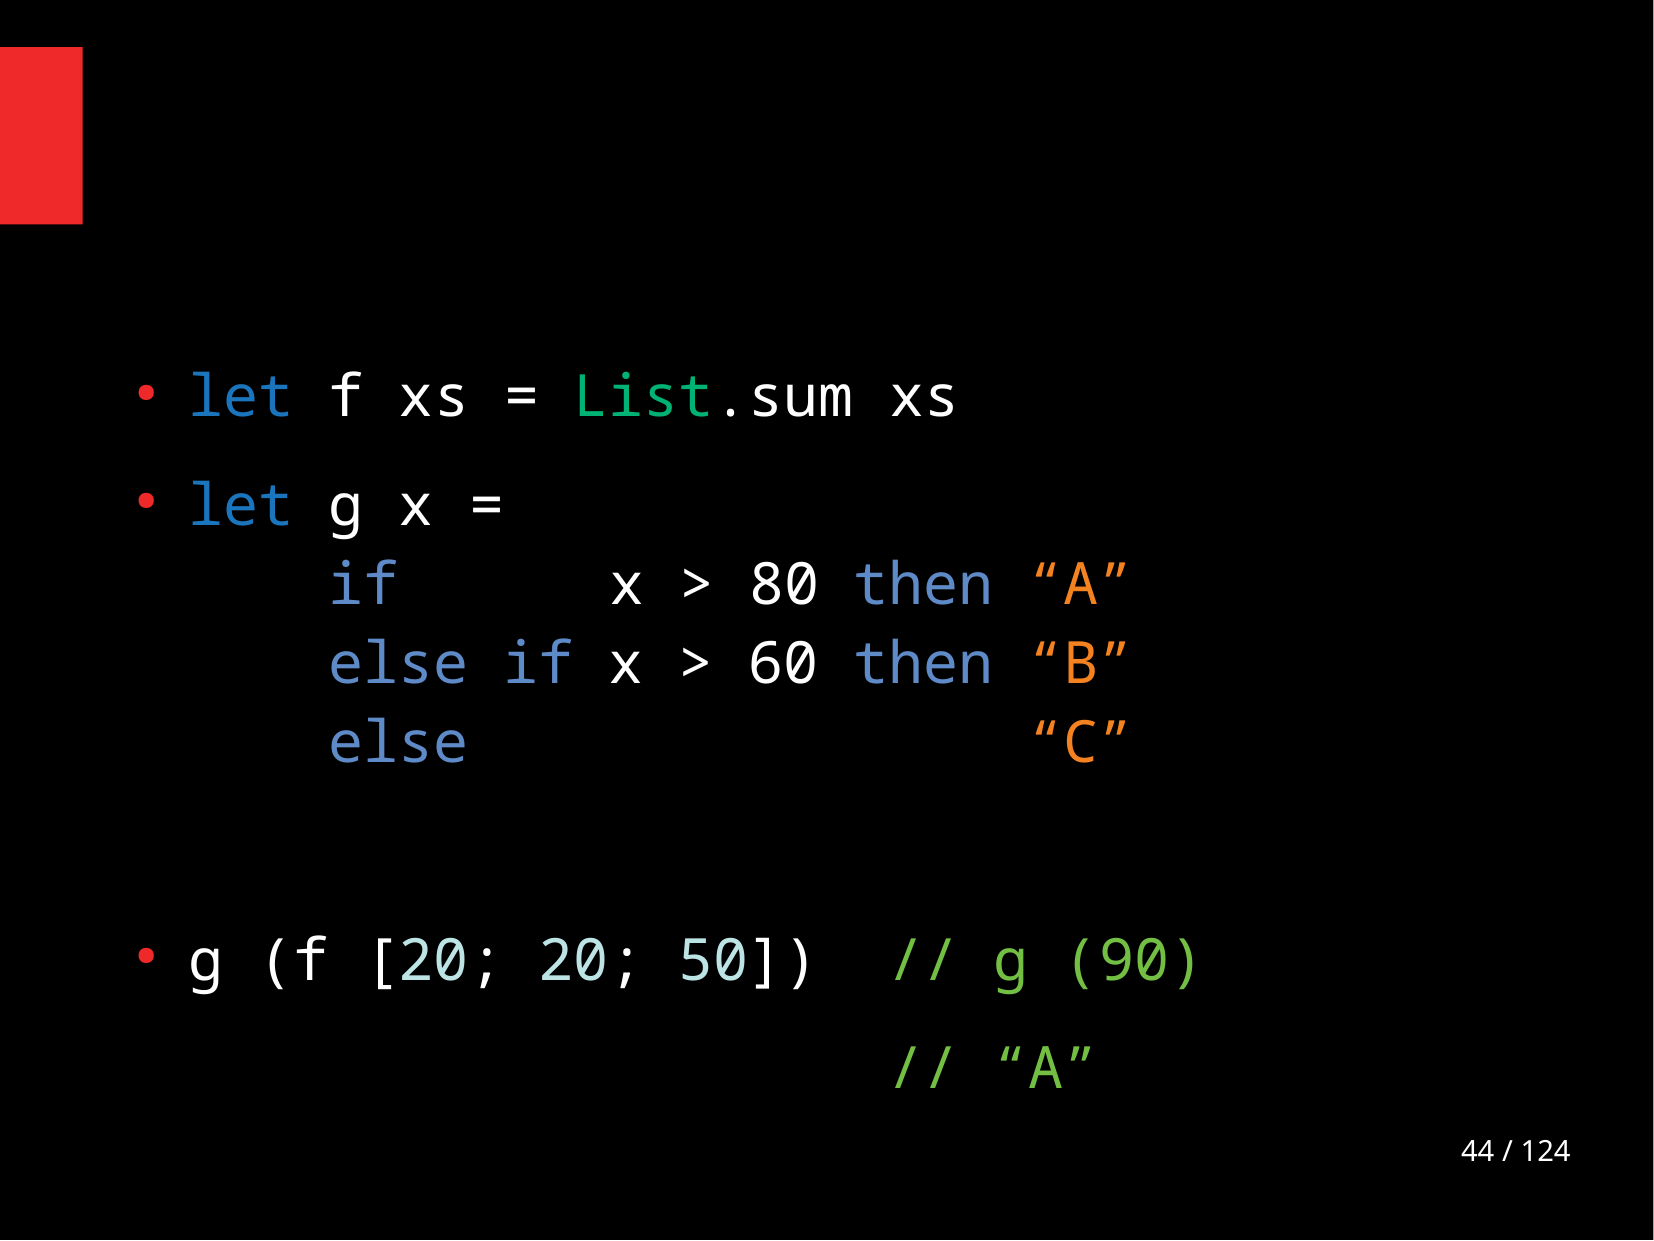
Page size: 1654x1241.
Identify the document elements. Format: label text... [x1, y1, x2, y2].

list let f xs = List.sum xs let g x = if x > 80 then “A” else if x > 60 then “B” else “C” g (f [20; 20; 50]) // g (90) // “A” [118, 354, 1536, 1074]
